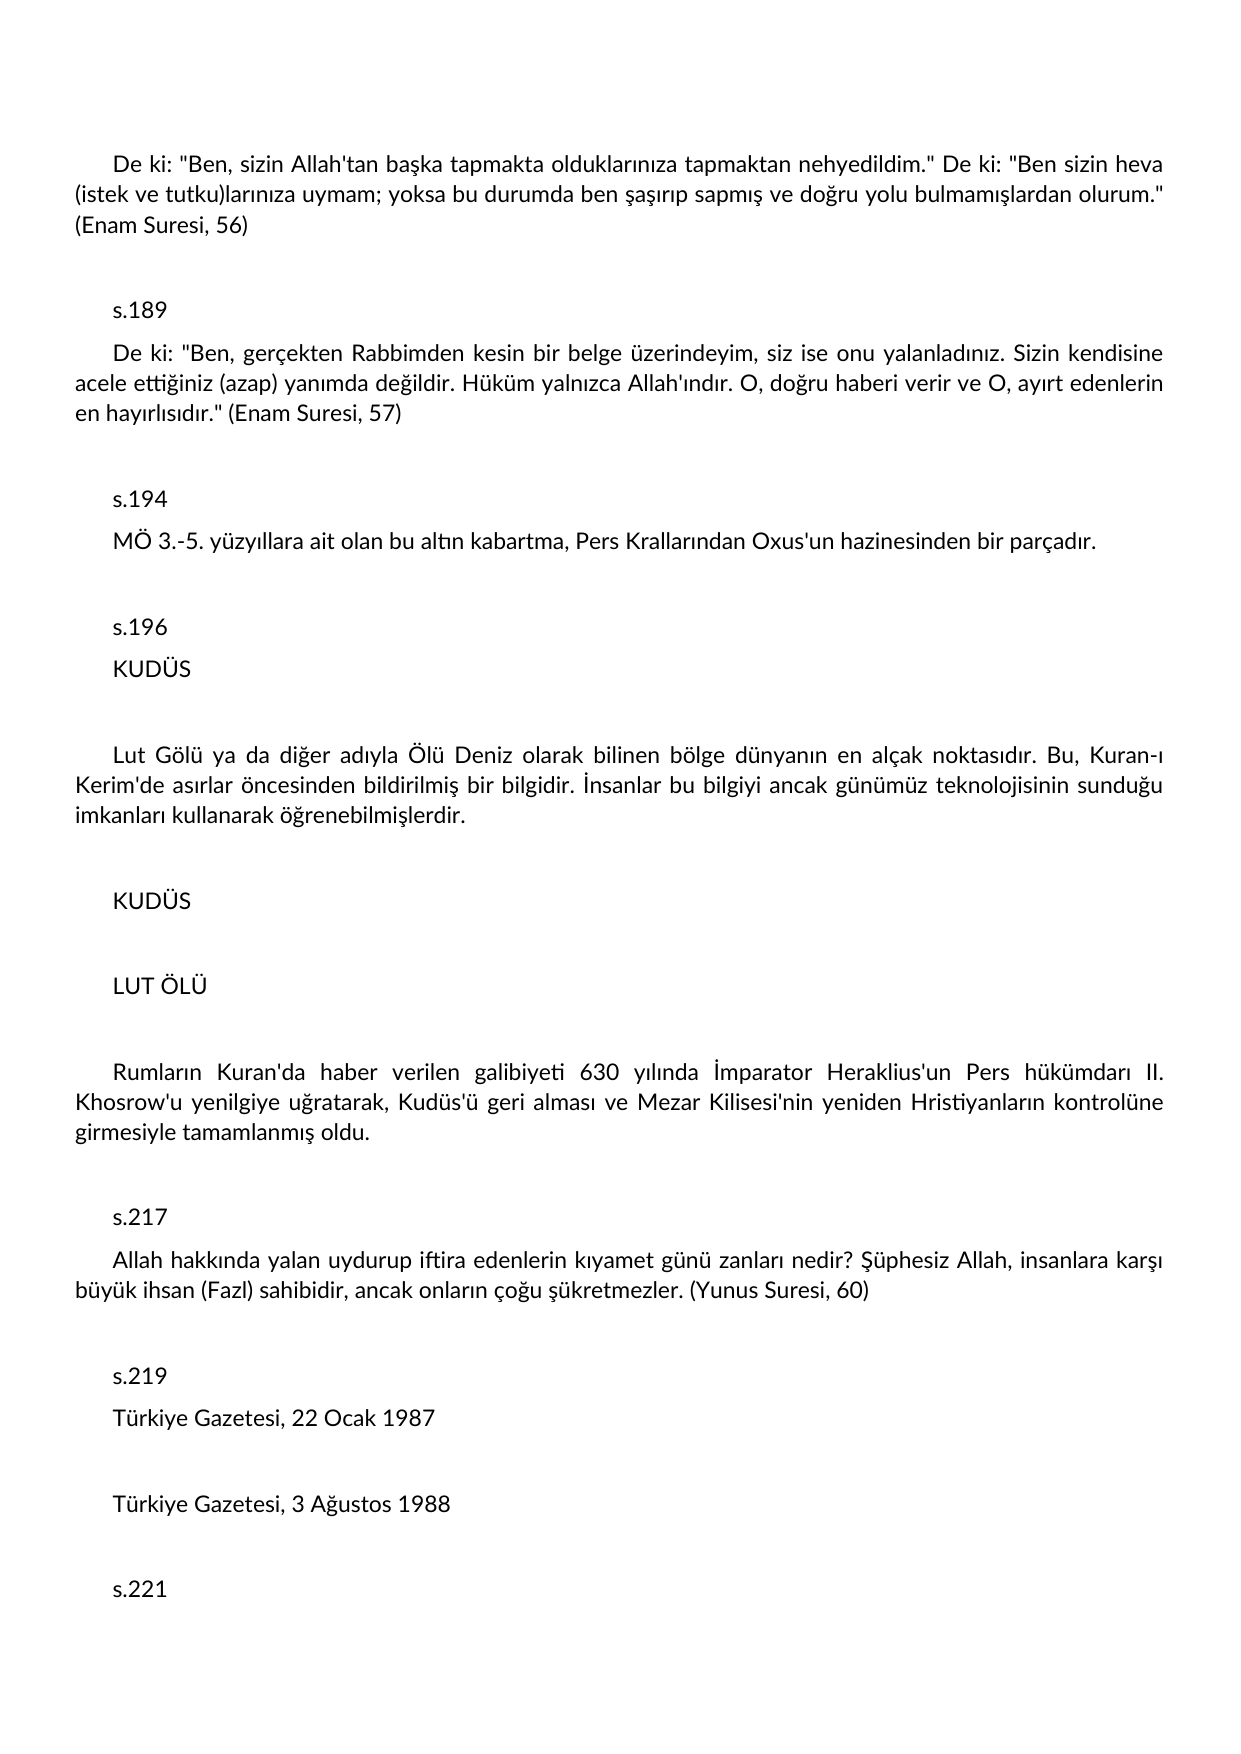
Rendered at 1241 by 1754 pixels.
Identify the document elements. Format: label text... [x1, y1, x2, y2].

text De ki: "Ben, sizin Allah'tan başka tapmakta olduklarınıza tapmaktan nehyedildim." De ki: "Ben sizin heva (istek ve tutku)larınıza uymam; yoksa bu durumda ben şaşırıp sapmış ve doğru yolu bulmamışlardan olurum." (Enam Suresi, 56) [75, 150, 1165, 238]
text s.196 [75, 612, 1165, 640]
text KUDÜS [75, 655, 1165, 683]
text KUDÜS [75, 886, 1165, 914]
text s.221 [75, 1575, 1165, 1602]
text s.219 [75, 1361, 1165, 1389]
text Allah hakkında yalan uydurup iftira edenlerin kıyamet günü zanları nedir? Şüphesiz Allah, insanlara karşı büyük ihsan (Fazl) sahibidir, ancak onların çoğu şükretmezler. (Yunus Suresi, 60) [75, 1246, 1165, 1303]
text LUT ÖLÜ [75, 972, 1165, 999]
text Türkiye Gazetesi, 3 Ağustos 1988 [75, 1489, 1165, 1517]
text Lut Gölü ya da diğer adıyla Ölü Deniz olarak bilinen bölge dünyanın en alçak noktasıdır. Bu, Kuran-ı Kerim'de asırlar öncesinden bildirilmiş bir bilgidir. İnsanlar bu bilgiyi ancak günümüz teknolojisinin sunduğu imkanları kullanarak öğrenebilmişlerdir. [75, 741, 1165, 828]
text s.189 [75, 296, 1165, 323]
text s.194 [75, 484, 1165, 512]
text s.217 [75, 1203, 1165, 1231]
text Rumların Kuran'da haber verilen galibiyeti 630 yılında İmparator Heraklius'un Pers hükümdarı II. Khosrow'u yenilgiye uğratarak, Kudüs'ü geri alması ve Mezar Kilisesi'nin yeniden Hristiyanların kontrolüne girmesiyle tamamlanmış oldu. [75, 1057, 1165, 1145]
text MÖ 3.-5. yüzyıllara ait olan bu altın kabartma, Pers Krallarından Oxus'un hazinesinden bir parçadır. [75, 527, 1165, 554]
text De ki: "Ben, gerçekten Rabbimden kesin bir belge üzerindeyim, siz ise onu yalanladınız. Sizin kendisine acele ettiğiniz (azap) yanımda değildir. Hüküm yalnızca Allah'ındır. O, doğru haberi verir ve O, ayırt edenlerin en hayırlısıdır." (Enam Suresi, 57) [75, 338, 1165, 426]
text Türkiye Gazetesi, 22 Ocak 1987 [75, 1404, 1165, 1432]
